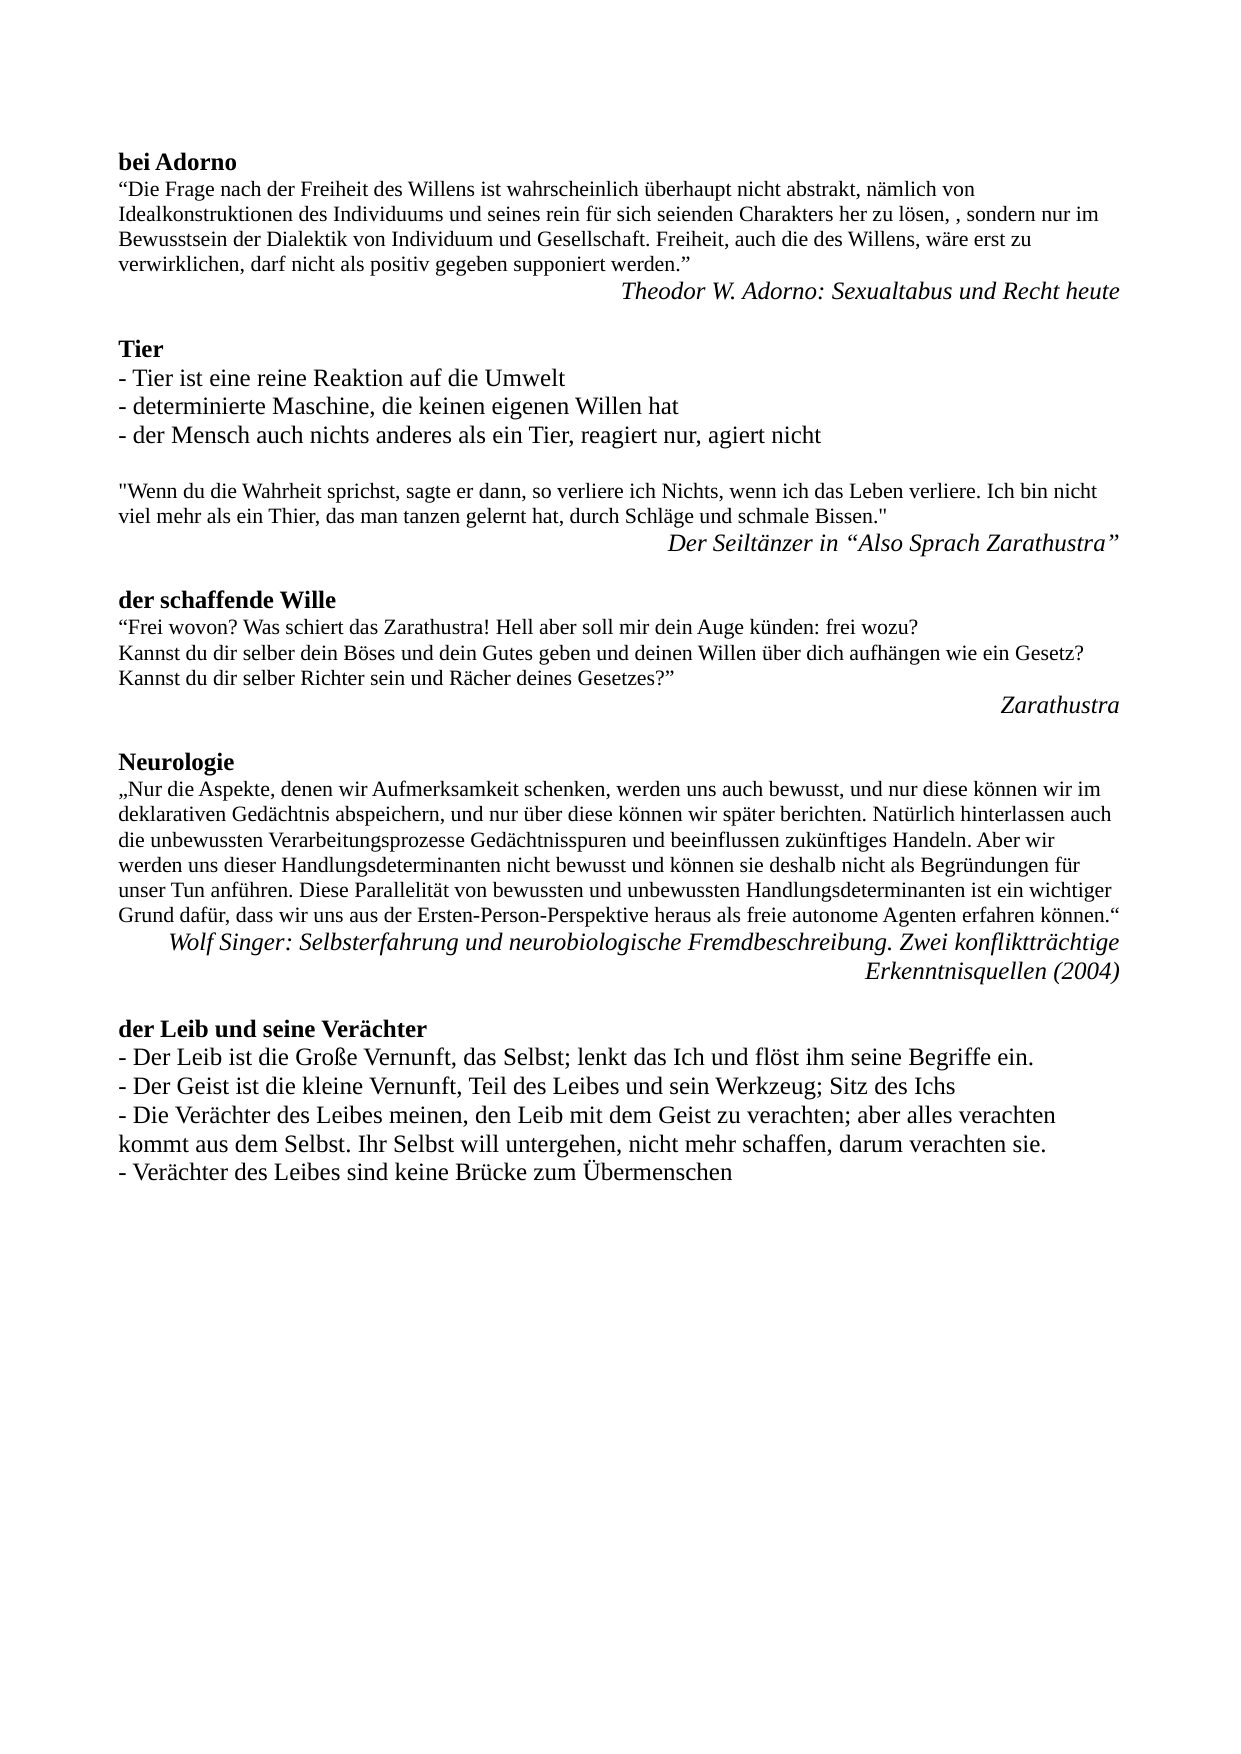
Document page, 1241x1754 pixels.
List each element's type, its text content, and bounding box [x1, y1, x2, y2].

text Kannst du dir selber dein Böses und dein Gutes geben und deinen Willen über dich aufhängen wie ein Gesetz? Kannst du dir selber Richter sein und Rächer deines Gesetzes?” [118, 639, 1122, 690]
text Wolf Singer: Selbsterfahrung und neurobiologische Fremdbeschreibung. Zwei konfliktträchtige Erkenntnisquellen (2004) [118, 927, 1122, 985]
text - Verächter des Leibes sind keine Brücke zum Übermenschen [118, 1157, 1122, 1186]
text - Der Leib ist die Große Vernunft, das Selbst; lenkt das Ich und flöst ihm seine Begriffe ein. [118, 1042, 1122, 1071]
text „Nur die Aspekte, denen wir Aufmerksamkeit schenken, werden uns auch bewusst, und nur diese können wir im deklarativen Gedächtnis abspeichern, und nur über diese können wir später berichten. Natürlich hinterlassen auch die unbewussten Verarbeitungsprozesse Gedächtnisspuren und beeinflussen zukünftiges Handeln. Aber wir werden uns dieser Handlungsdeterminanten nicht bewusst und können sie deshalb nicht als Begründungen für unser Tun anführen. Diese Parallelität von bewussten und unbewussten Handlungsdeterminanten ist ein wichtiger Grund dafür, dass wir uns aus der Ersten-Person-Perspektive heraus als freie autonome Agenten erfahren können.“ [118, 776, 1122, 927]
text “Die Frage nach der Freiheit des Willens ist wahrscheinlich überhaupt nicht abstrakt, nämlich von Idealkonstruktionen des Individuums und seines rein für sich seienden Charakters her zu lösen, , sondern nur im Bewusstsein der Dialektik von Individuum und Gesellschaft. Freiheit, auch die des Willens, wäre erst zu verwirklichen, darf nicht als positiv gegeben supponiert werden.” [118, 176, 1122, 276]
text - Der Geist ist die kleine Vernunft, Teil des Leibes und sein Werkzeug; Sitz des Ichs [118, 1071, 1122, 1100]
text Zarathustra [118, 690, 1122, 719]
text - determinierte Maschine, die keinen eigenen Willen hat [118, 391, 1122, 420]
text - Die Verächter des Leibes meinen, den Leib mit dem Geist zu verachten; aber alles verachten kommt aus dem Selbst. Ihr Selbst will untergehen, nicht mehr schaffen, darum verachten sie. [118, 1100, 1122, 1157]
text "Wenn du die Wahrheit sprichst, sagte er dann, so verliere ich Nichts, wenn ich das Leben verliere. Ich bin nicht viel mehr als ein Thier, das man tanzen gelernt hat, durch Schläge und schmale Bissen." [118, 478, 1122, 528]
text der Leib und seine Verächter [118, 1014, 1122, 1042]
text “Frei wovon? Was schiert das Zarathustra! Hell aber soll mir dein Auge künden: frei wozu? [118, 614, 1122, 639]
text - Tier ist eine reine Reaktion auf die Umwelt [118, 363, 1122, 391]
text - der Mensch auch nichts anderes als ein Tier, reagiert nur, agiert nicht [118, 420, 1122, 449]
text Neurologie [118, 747, 1122, 776]
text bei Adorno [118, 147, 1122, 176]
text Theodor W. Adorno: Sexualtabus und Recht heute [118, 276, 1122, 305]
text Tier [118, 334, 1122, 363]
text der schaffende Wille [118, 586, 1122, 614]
text Der Seiltänzer in “Also Sprach Zarathustra” [118, 528, 1122, 557]
